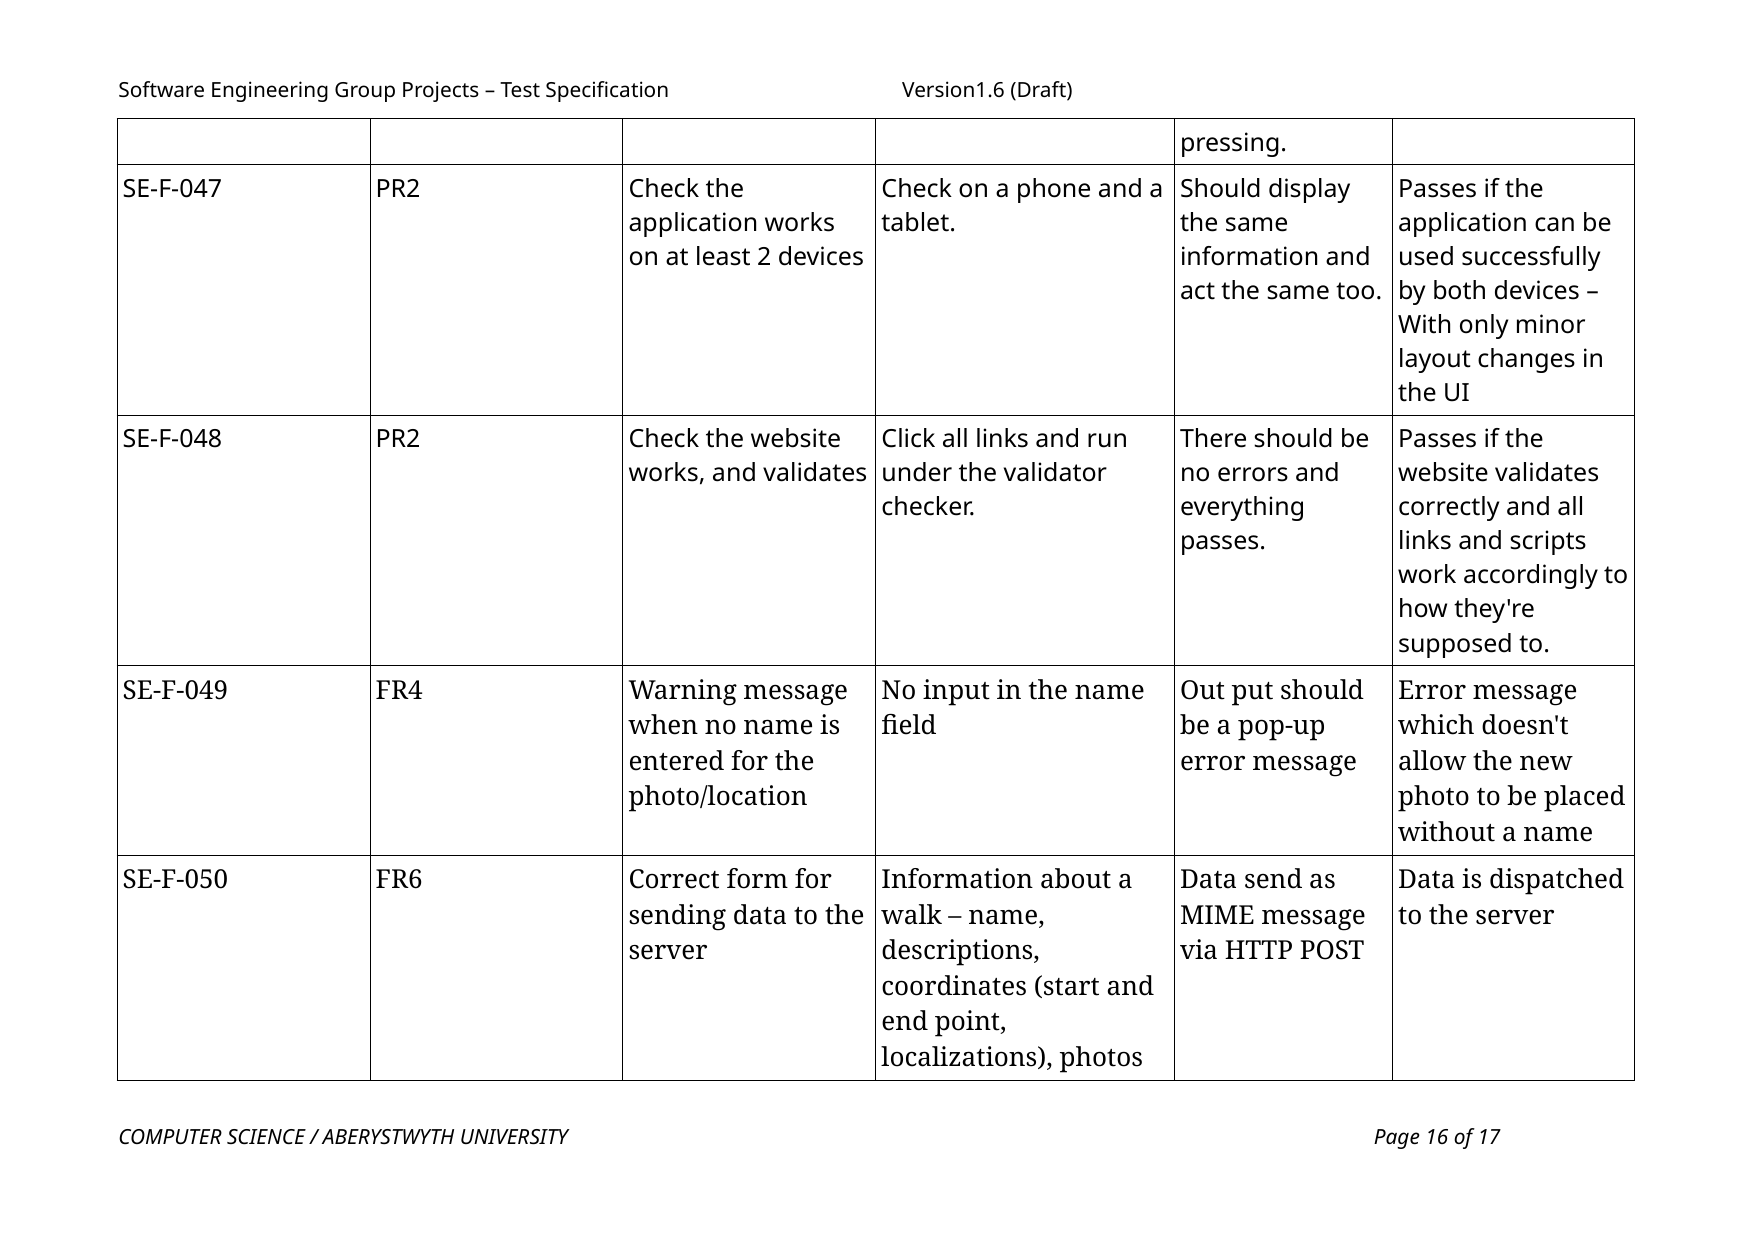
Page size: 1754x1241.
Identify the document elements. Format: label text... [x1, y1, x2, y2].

table_cell No input in the name field [876, 666, 1174, 854]
table_cell PR2 [371, 416, 622, 665]
table_cell SE-F-047 [118, 165, 370, 414]
table_cell SE-F-050 [118, 856, 370, 1080]
table_cell Data is dispatched to the server [1393, 856, 1634, 1080]
table_cell Warning message when no name is entered for the photo/location [623, 666, 875, 854]
table_cell Data send as MIME message via HTTP POST [1175, 856, 1392, 1080]
table_cell Check the website works, and validates [623, 416, 875, 665]
table_cell Check on a phone and a tablet. [876, 165, 1174, 414]
table_cell Should display the same information and act the same too. [1175, 165, 1392, 414]
table_cell PR2 [371, 165, 622, 414]
table_cell Out put should be a pop-up error message [1175, 666, 1392, 854]
table_cell pressing. [1175, 119, 1392, 164]
table_cell FR4 [371, 666, 622, 854]
table_cell [876, 119, 1174, 164]
table_cell There should be no errors and everything passes. [1175, 416, 1392, 665]
table_cell Passes if the website validates correctly and all links and scripts work accordingly to how they're supposed to. [1393, 416, 1634, 665]
table_cell Error message which doesn't allow the new photo to be placed without a name [1393, 666, 1634, 854]
table_cell [623, 119, 875, 164]
table_cell SE-F-048 [118, 416, 370, 665]
table_cell FR6 [371, 856, 622, 1080]
table_cell Information about a walk – name, descriptions, coordinates (start and end point, localizations), photos [876, 856, 1174, 1080]
table_cell Correct form for sending data to the server [623, 856, 875, 1080]
table_cell Check the application works on at least 2 devices [623, 165, 875, 414]
table_cell [1393, 119, 1634, 164]
table_cell [118, 119, 370, 164]
table_cell Click all links and run under the validator checker. [876, 416, 1174, 665]
table_cell [371, 119, 622, 164]
table_cell Passes if the application can be used successfully by both devices – With only minor layout changes in the UI [1393, 165, 1634, 414]
table_cell SE-F-049 [118, 666, 370, 854]
